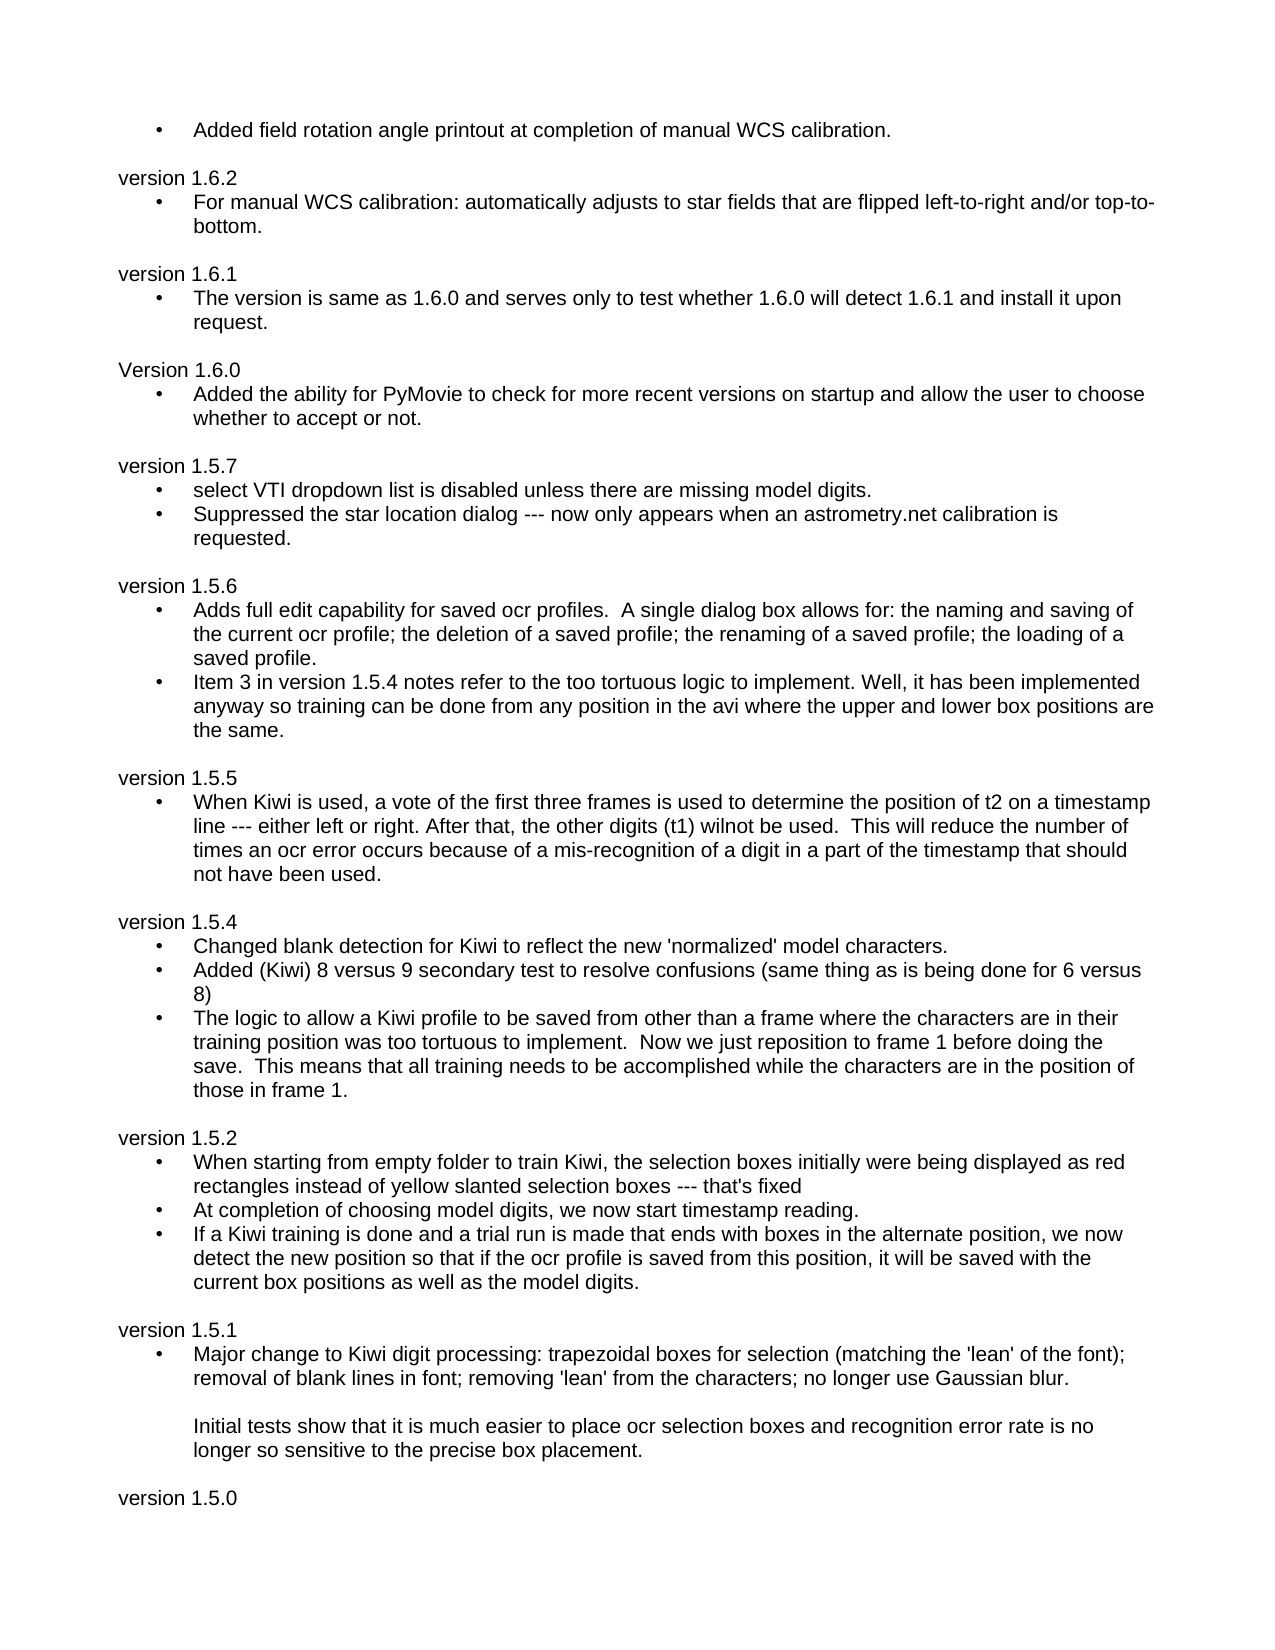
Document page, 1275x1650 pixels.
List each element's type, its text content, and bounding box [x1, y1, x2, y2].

list Changed blank detection for Kiwi to reflect the new 'normalized' model characters. [156, 934, 1157, 958]
text version 1.6.1 [118, 262, 1157, 286]
text version 1.5.7 [118, 454, 1157, 478]
text version 1.5.0 [118, 1485, 1157, 1509]
list select VTI dropdown list is disabled unless there are missing model digits. [156, 478, 1157, 502]
list When starting from empty folder to train Kiwi, the selection boxes initially were being displayed as red rectangles instead of yellow slanted selection boxes --- that's fixed [156, 1149, 1157, 1198]
text version 1.5.1 [118, 1318, 1157, 1342]
list Major change to Kiwi digit processing: trapezoidal boxes for selection (matching the 'lean' of the font); removal of blank lines in font; removing 'lean' from the characters; no longer use Gaussian blur. Initial tests show that it is much easier to place ocr selection boxes and recognition error rate is no longer so sensitive to the precise box placement. [156, 1342, 1157, 1485]
list If a Kiwi training is done and a trial run is made that ends with boxes in the alternate position, we now detect the new position so that if the ocr profile is saved from this position, it will be saved with the current box positions as well as the model digits. [156, 1222, 1157, 1318]
text version 1.5.4 [118, 910, 1157, 934]
list Added (Kiwi) 8 versus 9 secondary test to resolve confusions (same thing as is being done for 6 versus 8) [156, 958, 1157, 1006]
list The logic to allow a Kiwi profile to be saved from other than a frame where the characters are in their training position was too tortuous to implement. Now we just reposition to frame 1 before doing the save. This means that all training needs to be accomplished while the characters are in the position of those in frame 1. [156, 1006, 1157, 1126]
text version 1.6.2 [118, 166, 1157, 190]
list When Kiwi is used, a vote of the first three frames is used to determine the position of t2 on a timestamp line --- either left or right. After that, the other digits (t1) wilnot be used. This will reduce the number of times an ocr error occurs because of a mis-recognition of a digit in a part of the timestamp that should not have been used. [156, 790, 1157, 910]
list Adds full edit capability for saved ocr profiles. A single dialog box allows for: the naming and saving of the current ocr profile; the deletion of a saved profile; the renaming of a saved profile; the loading of a saved profile. [156, 598, 1157, 670]
text Version 1.6.0 [118, 358, 1157, 382]
list The version is same as 1.6.0 and serves only to test whether 1.6.0 will detect 1.6.1 and install it upon request. [156, 286, 1157, 358]
text version 1.5.2 [118, 1126, 1157, 1149]
list Added field rotation angle printout at completion of manual WCS calibration. [156, 118, 1157, 166]
text version 1.5.6 [118, 574, 1157, 598]
list Item 3 in version 1.5.4 notes refer to the too tortuous logic to implement. Well, it has been implemented anyway so training can be done from any position in the avi where the upper and lower box positions are the same. [156, 670, 1157, 766]
list At completion of choosing model digits, we now start timestamp reading. [156, 1198, 1157, 1222]
list For manual WCS calibration: automatically adjusts to star fields that are flipped left-to-right and/or top-to-bottom. [156, 190, 1157, 262]
text version 1.5.5 [118, 766, 1157, 790]
list Added the ability for PyMovie to check for more recent versions on startup and allow the user to choose whether to accept or not. [156, 382, 1157, 454]
list Suppressed the star location dialog --- now only appears when an astrometry.net calibration is requested. [156, 502, 1157, 574]
